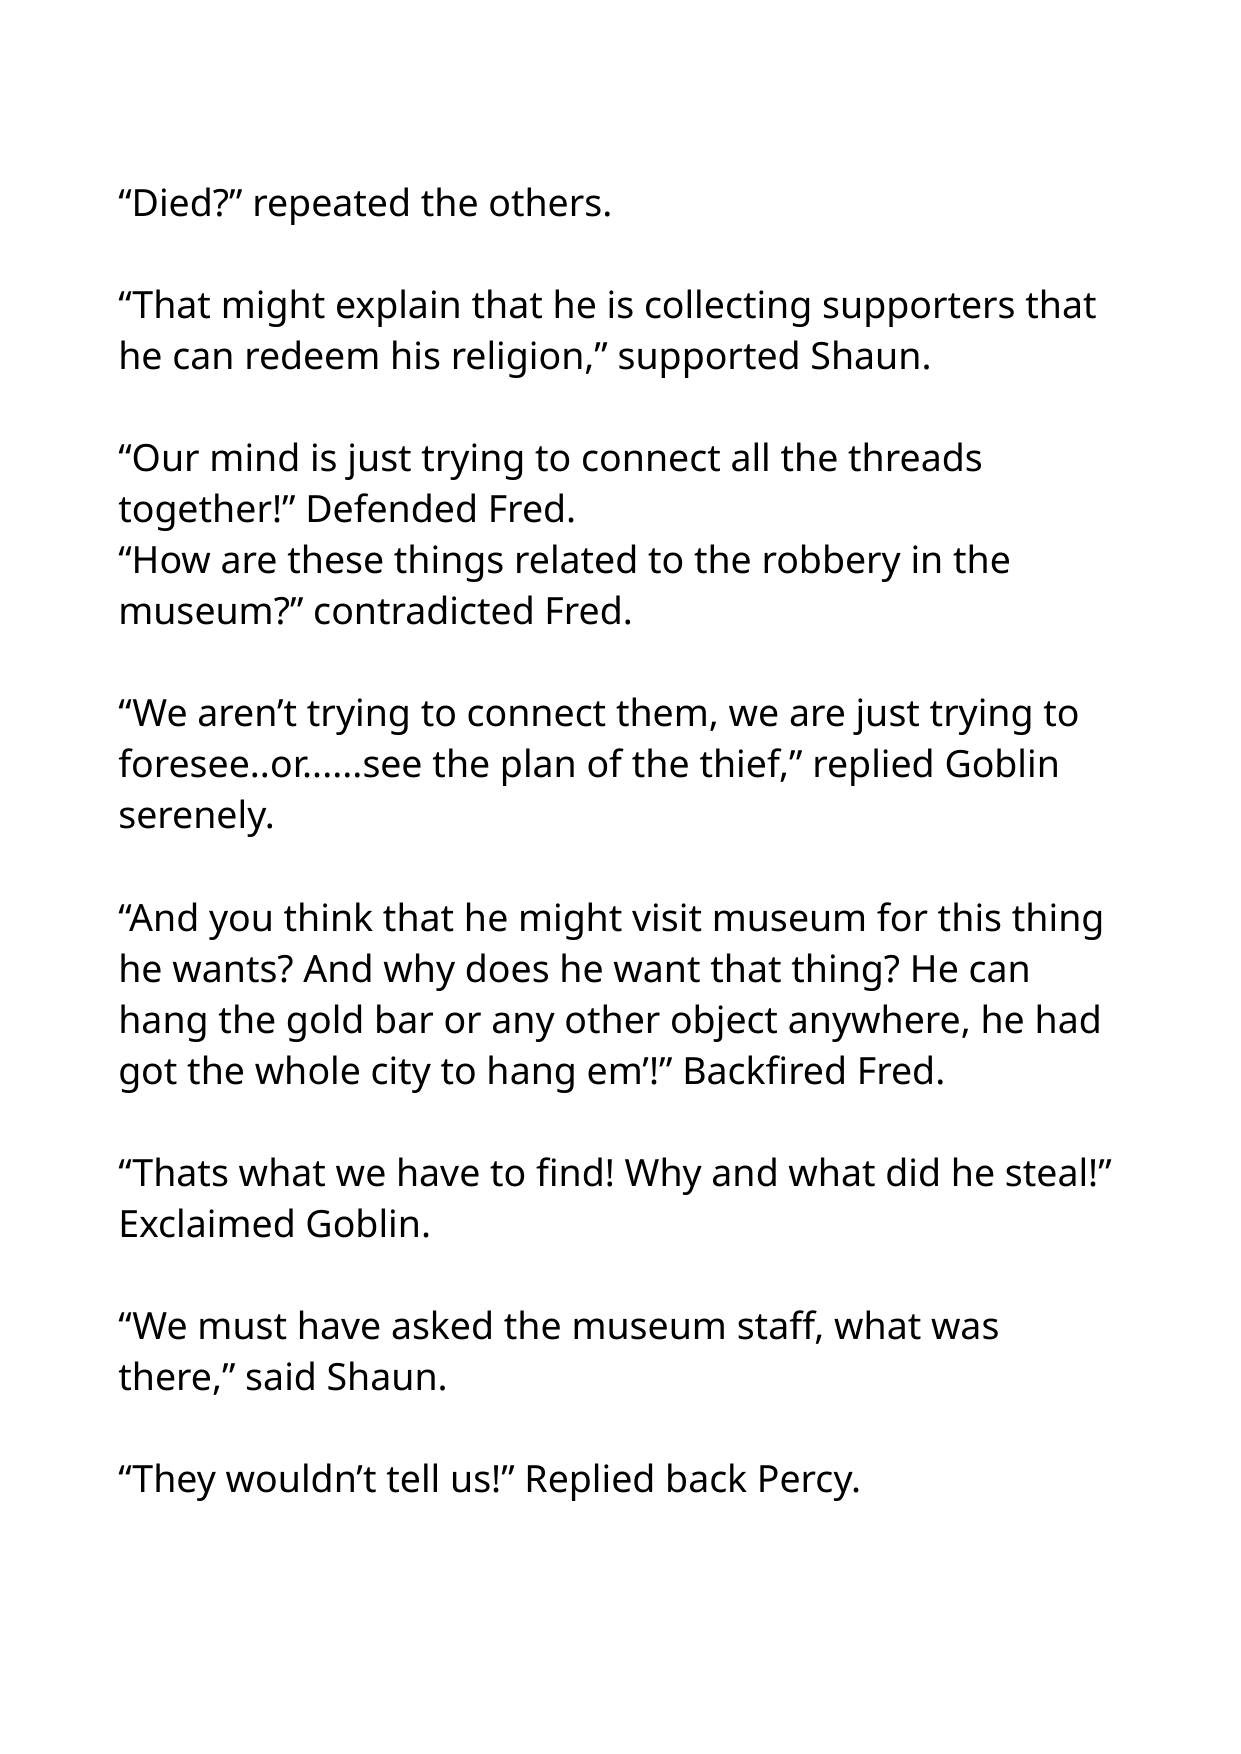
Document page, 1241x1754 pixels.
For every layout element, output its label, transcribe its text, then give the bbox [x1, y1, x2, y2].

text “How are these things related to the robbery in the museum?” contradicted Fred. [118, 534, 1122, 636]
text “Thats what we have to find! Why and what did he steal!” Exclaimed Goblin. [118, 1146, 1122, 1248]
text “We must have asked the museum staff, what was there,” said Shaun. [118, 1299, 1122, 1401]
text “And you think that he might visit museum for this thing he wants? And why does he want that thing? He can hang the gold bar or any other object anywhere, he had got the whole city to hang em’!” Backfired Fred. [118, 891, 1122, 1095]
text “That might explain that he is collecting supporters that he can redeem his religion,” supported Shaun. [118, 278, 1122, 381]
text “Died?” repeated the others. [118, 176, 1122, 227]
text “They wouldn’t tell us!” Replied back Percy. [118, 1452, 1122, 1503]
text “Our mind is just trying to connect all the threads together!” Defended Fred. [118, 432, 1122, 534]
text “We aren’t trying to connect them, we are just trying to foresee..or......see the plan of the thief,” replied Goblin serenely. [118, 687, 1122, 840]
